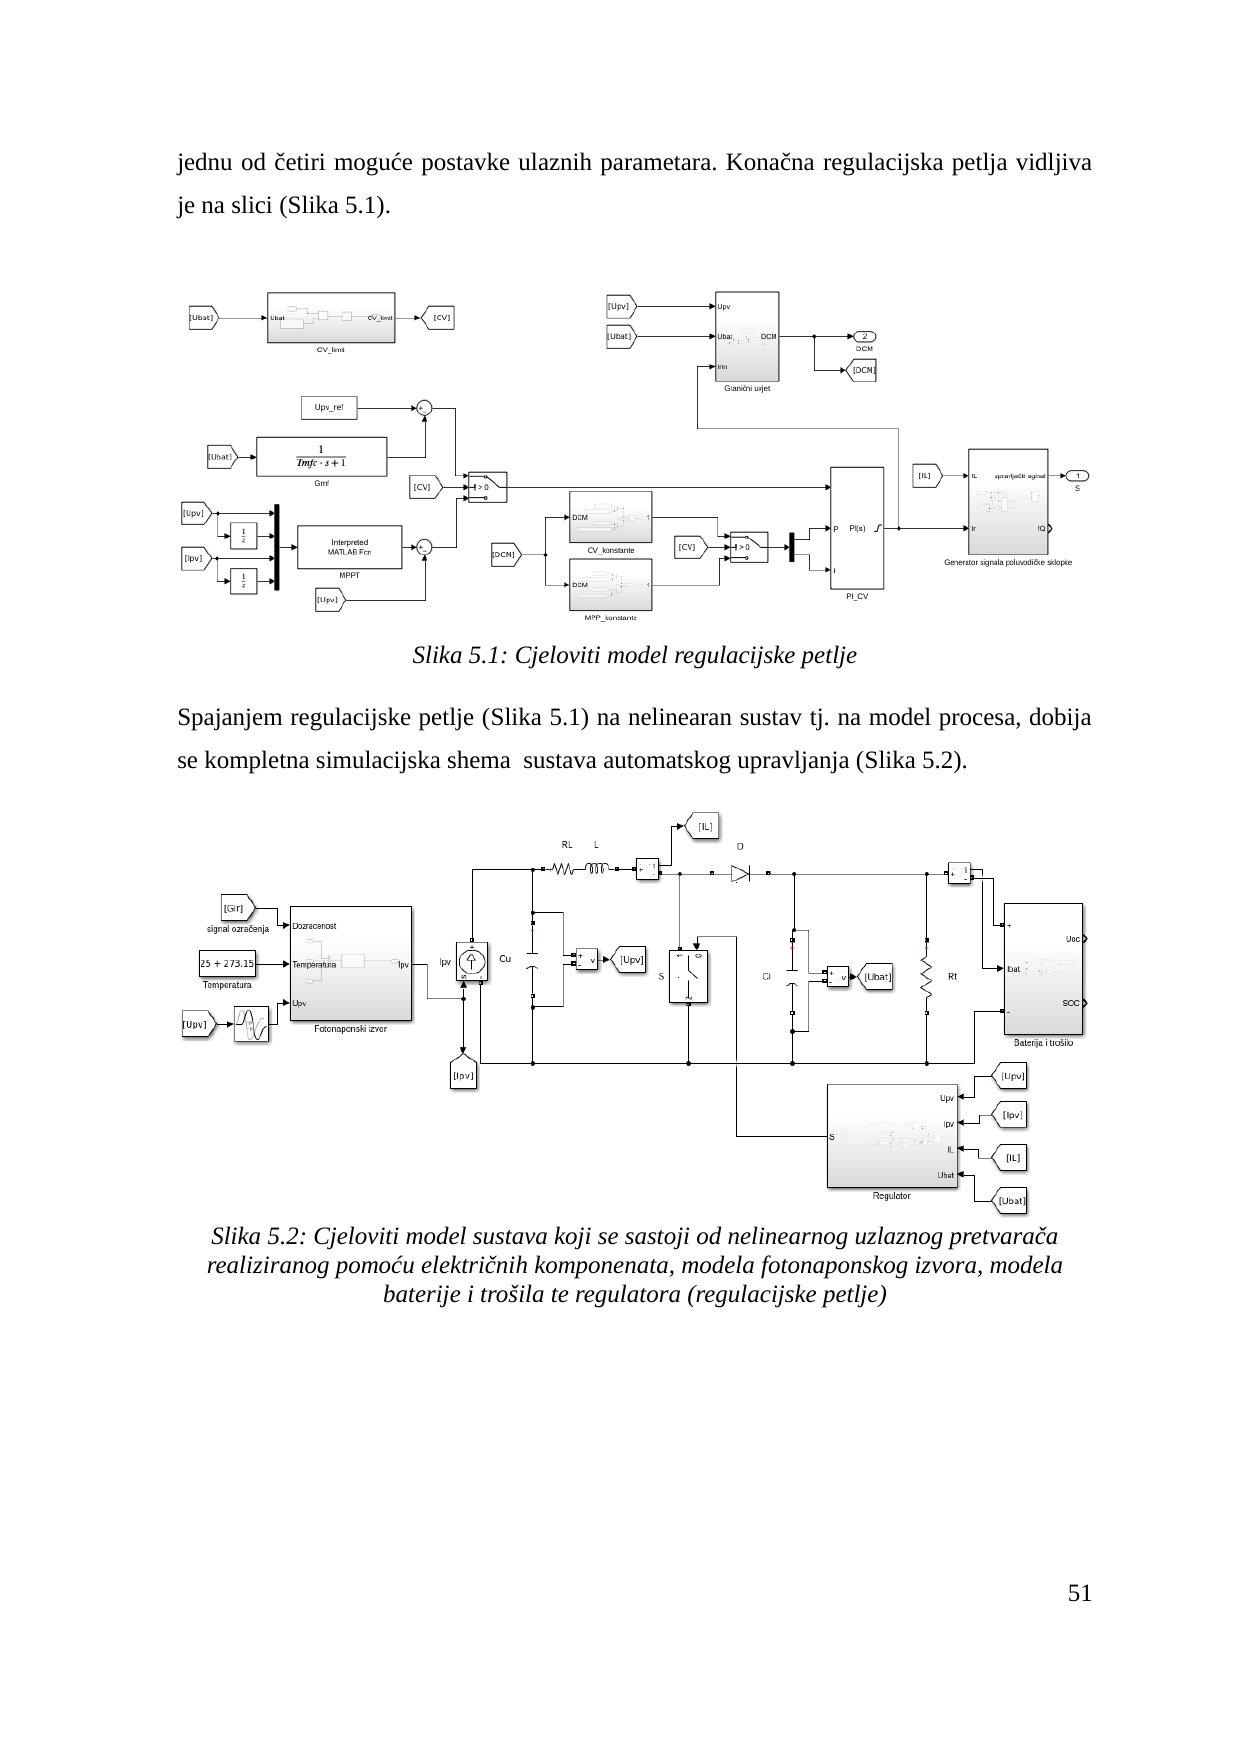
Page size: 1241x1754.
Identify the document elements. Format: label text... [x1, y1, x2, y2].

text jednu od četiri moguće postavke ulaznih parametara. Konačna regulacijska petlja vidljiva je na slici (Slika 5.1). [177, 147, 1093, 219]
picture [177, 263, 1093, 641]
picture [177, 806, 1093, 1222]
text Spajanjem regulacijske petlje (Slika 5.1) na nelinearan sustav tj. na model procesa, dobija se kompletna simulacijska shema sustava automatskog upravljanja (Slika 5.2). [177, 702, 1093, 774]
text Slika 5.1: Cjeloviti model regulacijske petlje [177, 641, 1093, 669]
text Slika 5.2: Cjeloviti model sustava koji se sastoji od nelinearnog uzlaznog pretvarača realiziranog pomoću električnih komponenata, modela fotonaponskog izvora, modela baterije i trošila te regulatora (regulacijske petlje) [177, 1222, 1093, 1307]
